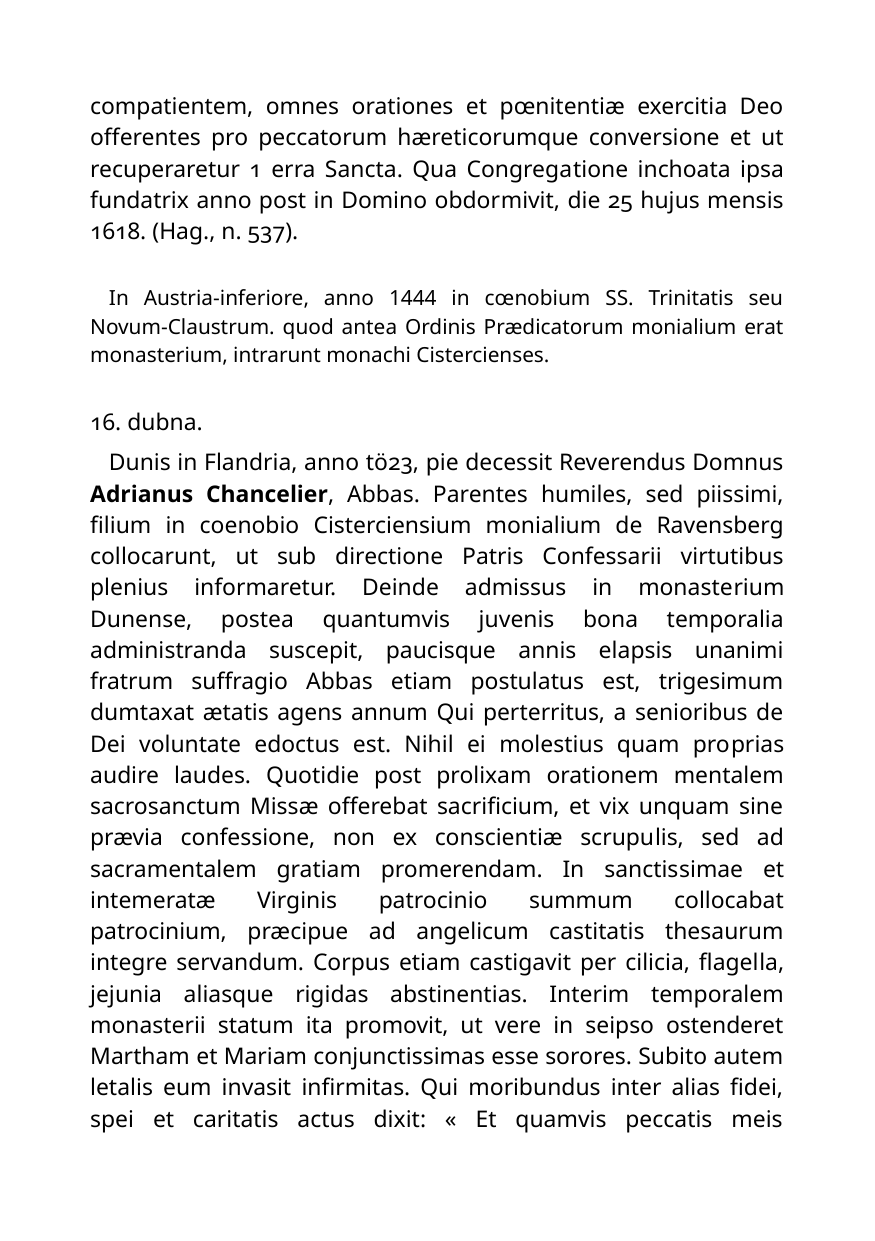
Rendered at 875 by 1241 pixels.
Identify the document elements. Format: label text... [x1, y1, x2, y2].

text In Austria-inferiore, anno 1444 in cœnobium SS. Trinitatis seu Novum-Claustrum. quod antea Ordinis Prædicatorum monialium erat monasterium, intrarunt monachi Cistercienses. [90, 283, 784, 369]
text compatientem, omnes orationes et pœnitentiæ exercitia Deo offerentes pro peccatorum hæreticorumque conversione et ut recuperaretur 1 erra Sancta. Qua Congrega­tione inchoata ipsa fundatrix anno post in Domino obdor­mivit, die 25 hujus mensis 1618. (Hag., n. 537). [90, 90, 784, 246]
text 16. dubna. [90, 406, 784, 437]
text Dunis in Flandria, anno tö23, pie decessit Reverendus Domnus Adrianus Chancelier, Abbas. Parentes humiles, sed piissimi, filium in coenobio Cisterciensium monialium de Ravensberg collocarunt, ut sub directione Patris Confessarii virtutibus plenius informaretur. Deinde admissus in monaste­rium Dunense, postea quantumvis juvenis bona temporalia administranda suscepit, paucisque annis elapsis unanimi fratrum suffragio Abbas etiam postulatus est, trigesimum dumtaxat ætatis agens annum Qui perterritus, a senioribus de Dei voluntate edoctus est. Nihil ei molestius quam pro­prias audire laudes. Quotidie post prolixam orationem mentalem sacrosanctum Missæ offerebat sacrificium, et vix unquam sine prævia confessione, non ex conscientiæ scrupu­lis, sed ad sacramentalem gratiam promerendam. In sanctis­simae et intemeratæ Virginis patrocinio summum collocabat patrocinium, præcipue ad angelicum castitatis thesaurum integre servandum. Corpus etiam castigavit per cilicia, flagel­la, jejunia aliasque rigidas abstinentias. Interim temporalem monasterii statum ita promovit, ut vere in seipso ostenderet Martham et Mariam conjunctissimas esse sorores. Subito autem letalis eum invasit infirmitas. Qui moribundus inter alias fidei, spei et caritatis actus dixit: « Et quamvis peccatis meis [90, 446, 784, 1134]
